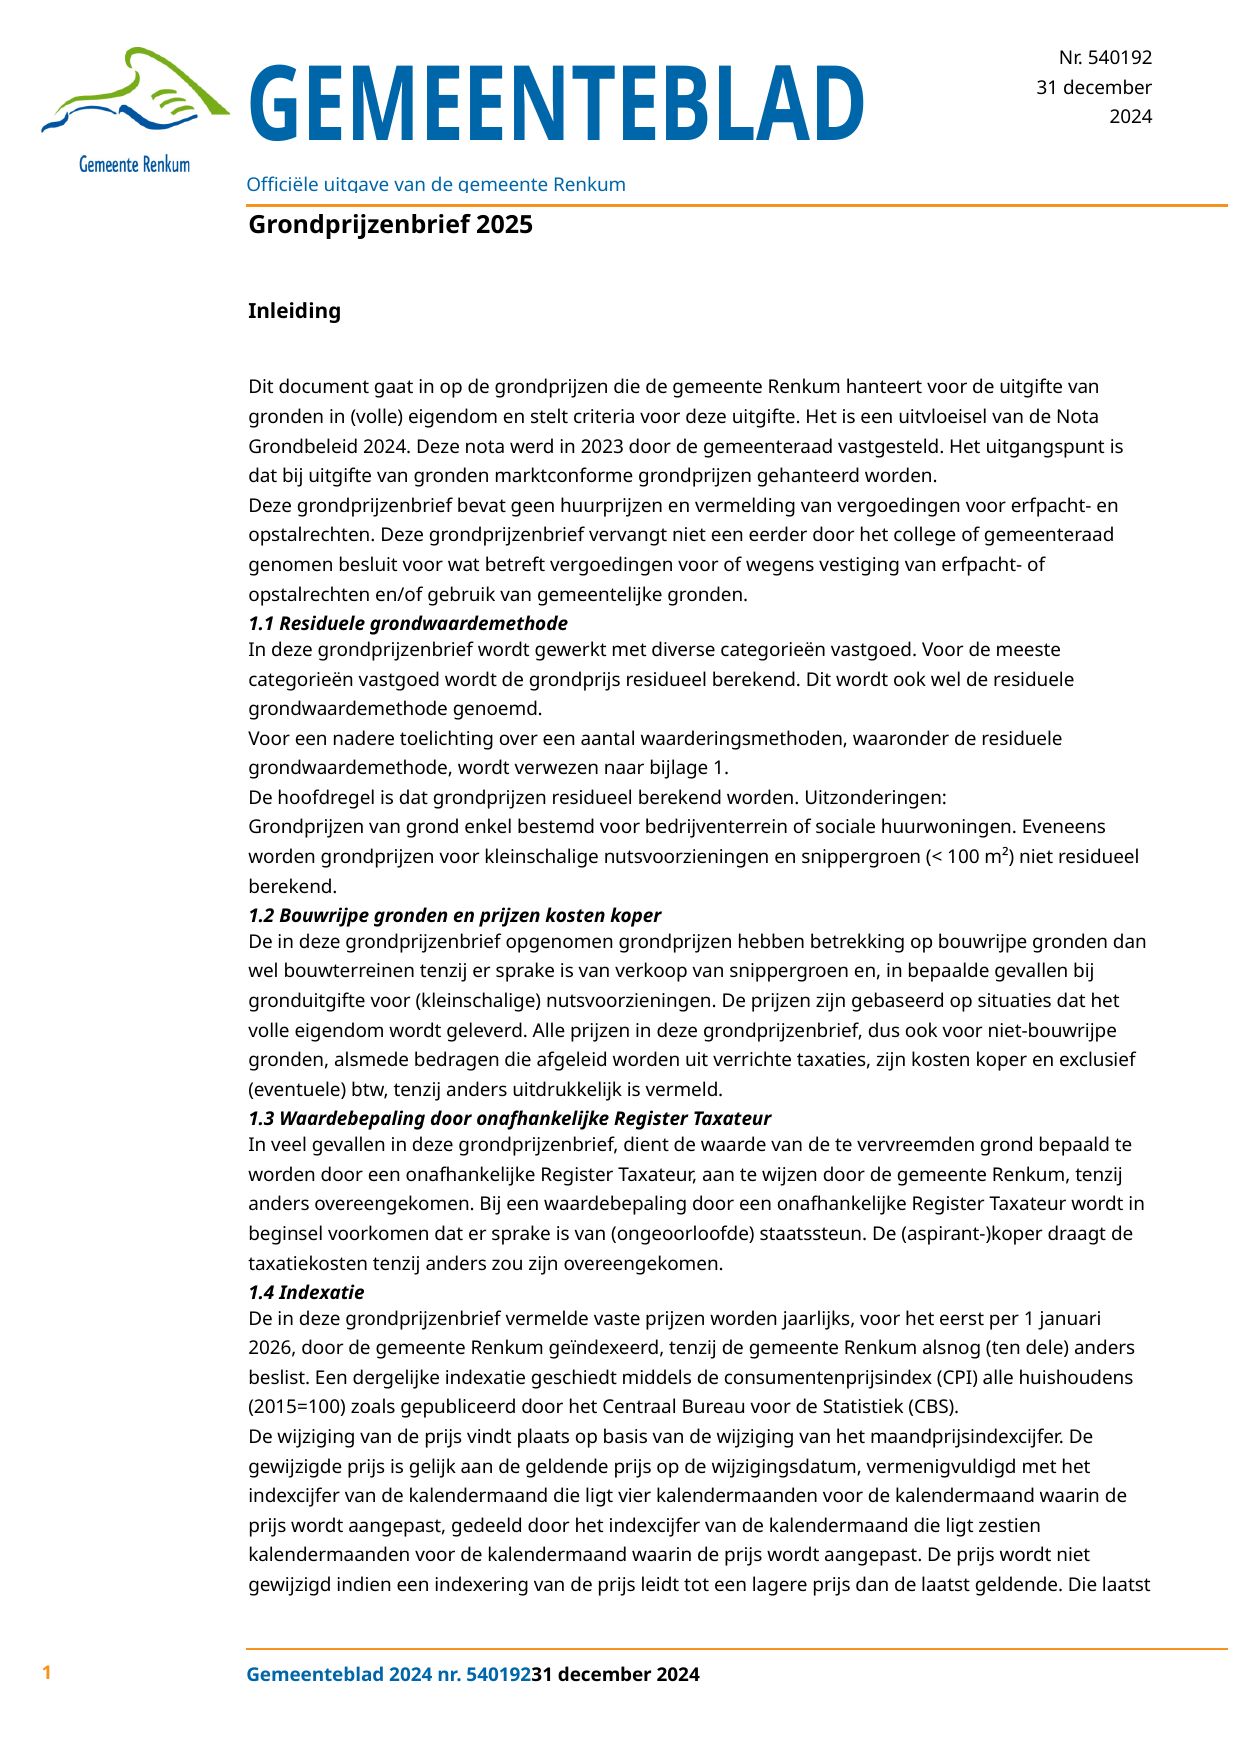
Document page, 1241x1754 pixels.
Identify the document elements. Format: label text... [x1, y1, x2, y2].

text Grondprijzenbrief 2025 [248, 207, 1152, 241]
text Voor een nadere toelichting over een aantal waarderingsmethoden, waaronder de residuele grondwaardemethode, wordt verwezen naar bijlage 1. [248, 725, 1152, 780]
text De in deze grondprijzenbrief vermelde vaste prijzen worden jaarlijks, voor het eerst per 1 januari 2026, door de gemeente Renkum geïndexeerd, tenzij de gemeente Renkum alsnog (ten dele) anders beslist. Een dergelijke indexatie geschiedt middels de consumentenprijsindex (CPI) alle huishoudens (2015=100) zoals gepubliceerd door het Centraal Bureau voor de Statistiek (CBS). [248, 1305, 1152, 1419]
text De in deze grondprijzenbrief opgenomen grondprijzen hebben betrekking op bouwrijpe gronden dan wel bouwterreinen tenzij er sprake is van verkoop van snippergroen en, in bepaalde gevallen bij gronduitgifte voor (kleinschalige) nutsvoorzieningen. De prijzen zijn gebaseerd op situaties dat het volle eigendom wordt geleverd. Alle prijzen in deze grondprijzenbrief, dus ook voor niet-bouwrijpe gronden, alsmede bedragen die afgeleid worden uit verrichte taxaties, zijn kosten koper en exclusief (eventuele) btw, tenzij anders uitdrukkelijk is vermeld. [248, 928, 1152, 1102]
text 1.1 Residuele grondwaardemethode [248, 610, 1152, 636]
text 1.4 Indexatie [248, 1279, 1152, 1305]
text Deze grondprijzenbrief bevat geen huurprijzen en vermelding van vergoedingen voor erfpacht- en opstalrechten. Deze grondprijzenbrief vervangt niet een eerder door het college of gemeenteraad genomen besluit voor wat betreft vergoedingen voor of wegens vestiging van erfpacht- of opstalrechten en/of gebruik van gemeentelijke gronden. [248, 492, 1152, 607]
text De hoofdregel is dat grondprijzen residueel berekend worden. Uitzonderingen: [248, 784, 1152, 810]
text In deze grondprijzenbrief wordt gewerkt met diverse categorieën vastgoed. Voor de meeste categorieën vastgoed wordt de grondprijs residueel berekend. Dit wordt ook wel de residuele grondwaardemethode genoemd. [248, 636, 1152, 721]
picture [41, 47, 231, 172]
text In veel gevallen in deze grondprijzenbrief, dient de waarde van de te vervreemden grond bepaald te worden door een onafhankelijke Register Taxateur, aan te wijzen door de gemeente Renkum, tenzij anders overeengekomen. Bij een waardebepaling door een onafhankelijke Register Taxateur wordt in beginsel voorkomen dat er sprake is van (ongeoorloofde) staatssteun. De (aspirant-)koper draagt de taxatiekosten tenzij anders zou zijn overeengekomen. [248, 1131, 1152, 1275]
text Grondprijzen van grond enkel bestemd voor bedrijventerrein of sociale huurwoningen. Eveneens worden grondprijzen voor kleinschalige nutsvoorzieningen en snippergroen (< 100 m²) niet residueel berekend. [248, 814, 1152, 898]
text Dit document gaat in op de grondprijzen die de gemeente Renkum hanteert voor de uitgifte van gronden in (volle) eigendom en stelt criteria voor deze uitgifte. Het is een uitvloeisel van de Nota Grondbeleid 2024. Deze nota werd in 2023 door de gemeenteraad vastgesteld. Het uitgangspunt is dat bij uitgifte van gronden marktconforme grondprijzen gehanteerd worden. [248, 374, 1152, 488]
text 1.3 Waardebepaling door onafhankelijke Register Taxateur [248, 1106, 1152, 1131]
text 1.2 Bouwrijpe gronden en prijzen kosten koper [248, 902, 1152, 928]
text De wijziging van de prijs vindt plaats op basis van de wijziging van het maandprijsindexcijfer. De gewijzigde prijs is gelijk aan de geldende prijs op de wijzigingsdatum, vermenigvuldigd met het indexcijfer van de kalendermaand die ligt vier kalendermaanden voor de kalendermaand waarin de prijs wordt aangepast, gedeeld door het indexcijfer van de kalendermaand die ligt zestien kalendermaanden voor de kalendermaand waarin de prijs wordt aangepast. De prijs wordt niet gewijzigd indien een indexering van de prijs leidt tot een lagere prijs dan de laatst geldende. Die laatst [248, 1423, 1152, 1597]
text Inleiding [248, 296, 1152, 324]
